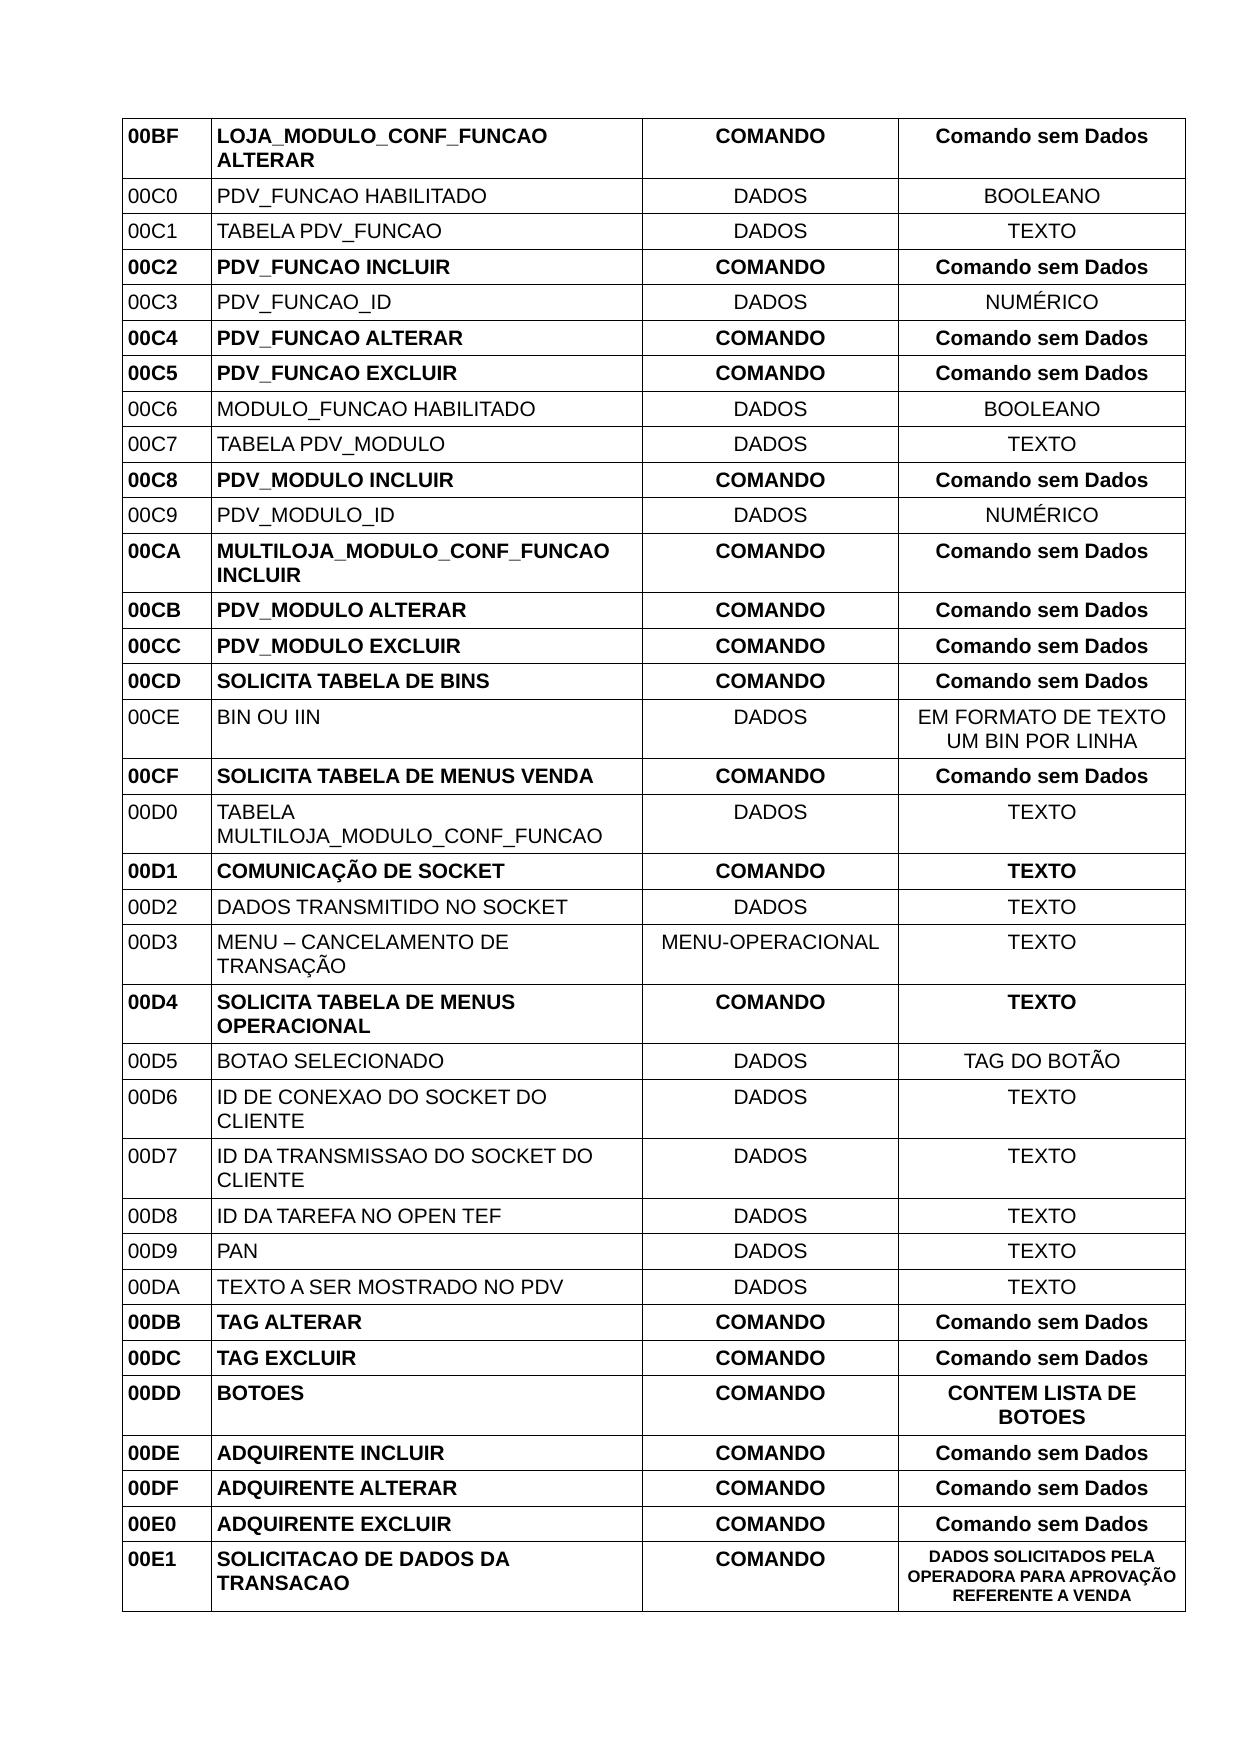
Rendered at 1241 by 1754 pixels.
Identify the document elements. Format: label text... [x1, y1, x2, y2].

table_cell 00C6 [123, 392, 211, 426]
table_cell TEXTO [899, 795, 1185, 853]
table_cell DADOS [643, 1234, 898, 1269]
table_cell DADOS [643, 890, 898, 924]
table_cell PDV_FUNCAO HABILITADO [212, 179, 642, 213]
table_cell 00D0 [123, 795, 211, 853]
table_cell Comando sem Dados [899, 1507, 1185, 1541]
table_cell SOLICITA TABELA DE BINS [212, 664, 642, 699]
table_cell COMANDO [643, 1305, 898, 1340]
table_cell TAG ALTERAR [212, 1305, 642, 1340]
table_cell LOJA_MODULO_CONF_FUNCAO ALTERAR [212, 119, 642, 178]
table_cell COMANDO [643, 463, 898, 497]
table_cell Comando sem Dados [899, 119, 1185, 178]
table_cell TEXTO [899, 1234, 1185, 1269]
table_cell COMANDO [643, 356, 898, 391]
table_cell 00D2 [123, 890, 211, 924]
table_cell 00D3 [123, 925, 211, 984]
table_cell DADOS SOLICITADOS PELA OPERADORA PARA APROVAÇÃO REFERENTE A VENDA [899, 1542, 1185, 1611]
table_cell COMANDO [643, 1507, 898, 1541]
table_cell TAG EXCLUIR [212, 1341, 642, 1375]
table_cell Comando sem Dados [899, 534, 1185, 592]
table_cell 00DA [123, 1270, 211, 1304]
table_cell 00C5 [123, 356, 211, 391]
table_cell COMANDO [643, 250, 898, 284]
table_cell ADQUIRENTE EXCLUIR [212, 1507, 642, 1541]
table_cell PDV_FUNCAO INCLUIR [212, 250, 642, 284]
table_cell DADOS [643, 179, 898, 213]
table_cell PDV_FUNCAO ALTERAR [212, 321, 642, 355]
table_cell DADOS [643, 427, 898, 462]
table_cell 00DD [123, 1376, 211, 1435]
table_cell COMANDO [643, 985, 898, 1043]
table_cell ADQUIRENTE ALTERAR [212, 1471, 642, 1506]
table_cell PDV_MODULO_ID [212, 498, 642, 533]
table_cell COMANDO [643, 759, 898, 794]
table_cell 00C4 [123, 321, 211, 355]
table_cell Comando sem Dados [899, 250, 1185, 284]
table_cell COMANDO [643, 321, 898, 355]
table_cell 00E0 [123, 1507, 211, 1541]
table_cell SOLICITA TABELA DE MENUS VENDA [212, 759, 642, 794]
table_cell TEXTO [899, 985, 1185, 1043]
table_cell DADOS [643, 1044, 898, 1079]
table_cell PDV_FUNCAO EXCLUIR [212, 356, 642, 391]
table_cell Comando sem Dados [899, 629, 1185, 663]
table_cell BOOLEANO [899, 179, 1185, 213]
table_cell 00C1 [123, 214, 211, 249]
table_cell DADOS [643, 700, 898, 758]
table_cell ID DA TAREFA NO OPEN TEF [212, 1199, 642, 1233]
table_cell COMANDO [643, 534, 898, 592]
table_cell DADOS [643, 392, 898, 426]
table_cell BOOLEANO [899, 392, 1185, 426]
table_cell Comando sem Dados [899, 1436, 1185, 1470]
table_cell 00C0 [123, 179, 211, 213]
table_cell MULTILOJA_MODULO_CONF_FUNCAO INCLUIR [212, 534, 642, 592]
table_cell COMUNICAÇÃO DE SOCKET [212, 854, 642, 889]
table_cell BOTAO SELECIONADO [212, 1044, 642, 1079]
table_cell 00DE [123, 1436, 211, 1470]
table_cell 00DF [123, 1471, 211, 1506]
table_cell PDV_MODULO INCLUIR [212, 463, 642, 497]
table_cell 00D6 [123, 1080, 211, 1138]
table_cell DADOS [643, 1139, 898, 1198]
table_cell 00C2 [123, 250, 211, 284]
table_cell DADOS TRANSMITIDO NO SOCKET [212, 890, 642, 924]
table_cell ADQUIRENTE INCLUIR [212, 1436, 642, 1470]
table_cell COMANDO [643, 1542, 898, 1611]
table_cell MENU-OPERACIONAL [643, 925, 898, 984]
table_cell TEXTO A SER MOSTRADO NO PDV [212, 1270, 642, 1304]
table_cell 00D4 [123, 985, 211, 1043]
table_cell 00CA [123, 534, 211, 592]
table_cell 00DB [123, 1305, 211, 1340]
table_cell COMANDO [643, 593, 898, 628]
table_cell TEXTO [899, 1080, 1185, 1138]
table_cell 00C3 [123, 285, 211, 320]
table_cell COMANDO [643, 1376, 898, 1435]
table_cell 00D7 [123, 1139, 211, 1198]
table_cell PAN [212, 1234, 642, 1269]
table_cell MODULO_FUNCAO HABILITADO [212, 392, 642, 426]
table_cell TEXTO [899, 1270, 1185, 1304]
table_cell Comando sem Dados [899, 463, 1185, 497]
table_cell 00D9 [123, 1234, 211, 1269]
table_cell ID DE CONEXAO DO SOCKET DO CLIENTE [212, 1080, 642, 1138]
table_cell Comando sem Dados [899, 321, 1185, 355]
table_cell NUMÉRICO [899, 285, 1185, 320]
table_cell BOTOES [212, 1376, 642, 1435]
table_cell PDV_MODULO ALTERAR [212, 593, 642, 628]
table_cell COMANDO [643, 664, 898, 699]
table_cell 00C9 [123, 498, 211, 533]
table_cell 00E1 [123, 1542, 211, 1611]
table_cell BIN OU IIN [212, 700, 642, 758]
table_cell Comando sem Dados [899, 759, 1185, 794]
table_cell TEXTO [899, 854, 1185, 889]
table_cell 00BF [123, 119, 211, 178]
table_cell EM FORMATO DE TEXTO UM BIN POR LINHA [899, 700, 1185, 758]
table_cell DADOS [643, 214, 898, 249]
table_cell TEXTO [899, 427, 1185, 462]
table_cell COMANDO [643, 854, 898, 889]
table_cell MENU – CANCELAMENTO DE TRANSAÇÃO [212, 925, 642, 984]
table_cell CONTEM LISTA DE BOTOES [899, 1376, 1185, 1435]
table_cell DADOS [643, 1270, 898, 1304]
table_cell TEXTO [899, 925, 1185, 984]
table_cell 00CB [123, 593, 211, 628]
table_cell Comando sem Dados [899, 664, 1185, 699]
table_cell SOLICITACAO DE DADOS DA TRANSACAO [212, 1542, 642, 1611]
table_cell DADOS [643, 285, 898, 320]
table_cell TABELA PDV_MODULO [212, 427, 642, 462]
table_cell TEXTO [899, 890, 1185, 924]
table_cell Comando sem Dados [899, 1341, 1185, 1375]
table_cell TEXTO [899, 214, 1185, 249]
table_cell PDV_MODULO EXCLUIR [212, 629, 642, 663]
table_cell COMANDO [643, 1471, 898, 1506]
table_cell 00D5 [123, 1044, 211, 1079]
table_cell SOLICITA TABELA DE MENUS OPERACIONAL [212, 985, 642, 1043]
table_cell COMANDO [643, 629, 898, 663]
table_cell Comando sem Dados [899, 593, 1185, 628]
table_cell TEXTO [899, 1199, 1185, 1233]
table_cell 00CD [123, 664, 211, 699]
table_cell Comando sem Dados [899, 356, 1185, 391]
table_cell TAG DO BOTÃO [899, 1044, 1185, 1079]
table_cell 00C8 [123, 463, 211, 497]
table_cell 00DC [123, 1341, 211, 1375]
table_cell 00D1 [123, 854, 211, 889]
table_cell TEXTO [899, 1139, 1185, 1198]
table_cell PDV_FUNCAO_ID [212, 285, 642, 320]
table_cell TABELA MULTILOJA_MODULO_CONF_FUNCAO [212, 795, 642, 853]
table_cell COMANDO [643, 1436, 898, 1470]
table_cell TABELA PDV_FUNCAO [212, 214, 642, 249]
table_cell 00CE [123, 700, 211, 758]
table_cell 00CC [123, 629, 211, 663]
table_cell COMANDO [643, 119, 898, 178]
table_cell NUMÉRICO [899, 498, 1185, 533]
table_cell DADOS [643, 498, 898, 533]
table_cell 00CF [123, 759, 211, 794]
table_cell 00C7 [123, 427, 211, 462]
table_cell DADOS [643, 1080, 898, 1138]
table_cell COMANDO [643, 1341, 898, 1375]
table_cell DADOS [643, 1199, 898, 1233]
table_cell 00D8 [123, 1199, 211, 1233]
table_cell DADOS [643, 795, 898, 853]
table_cell ID DA TRANSMISSAO DO SOCKET DO CLIENTE [212, 1139, 642, 1198]
table_cell Comando sem Dados [899, 1305, 1185, 1340]
table_cell Comando sem Dados [899, 1471, 1185, 1506]
